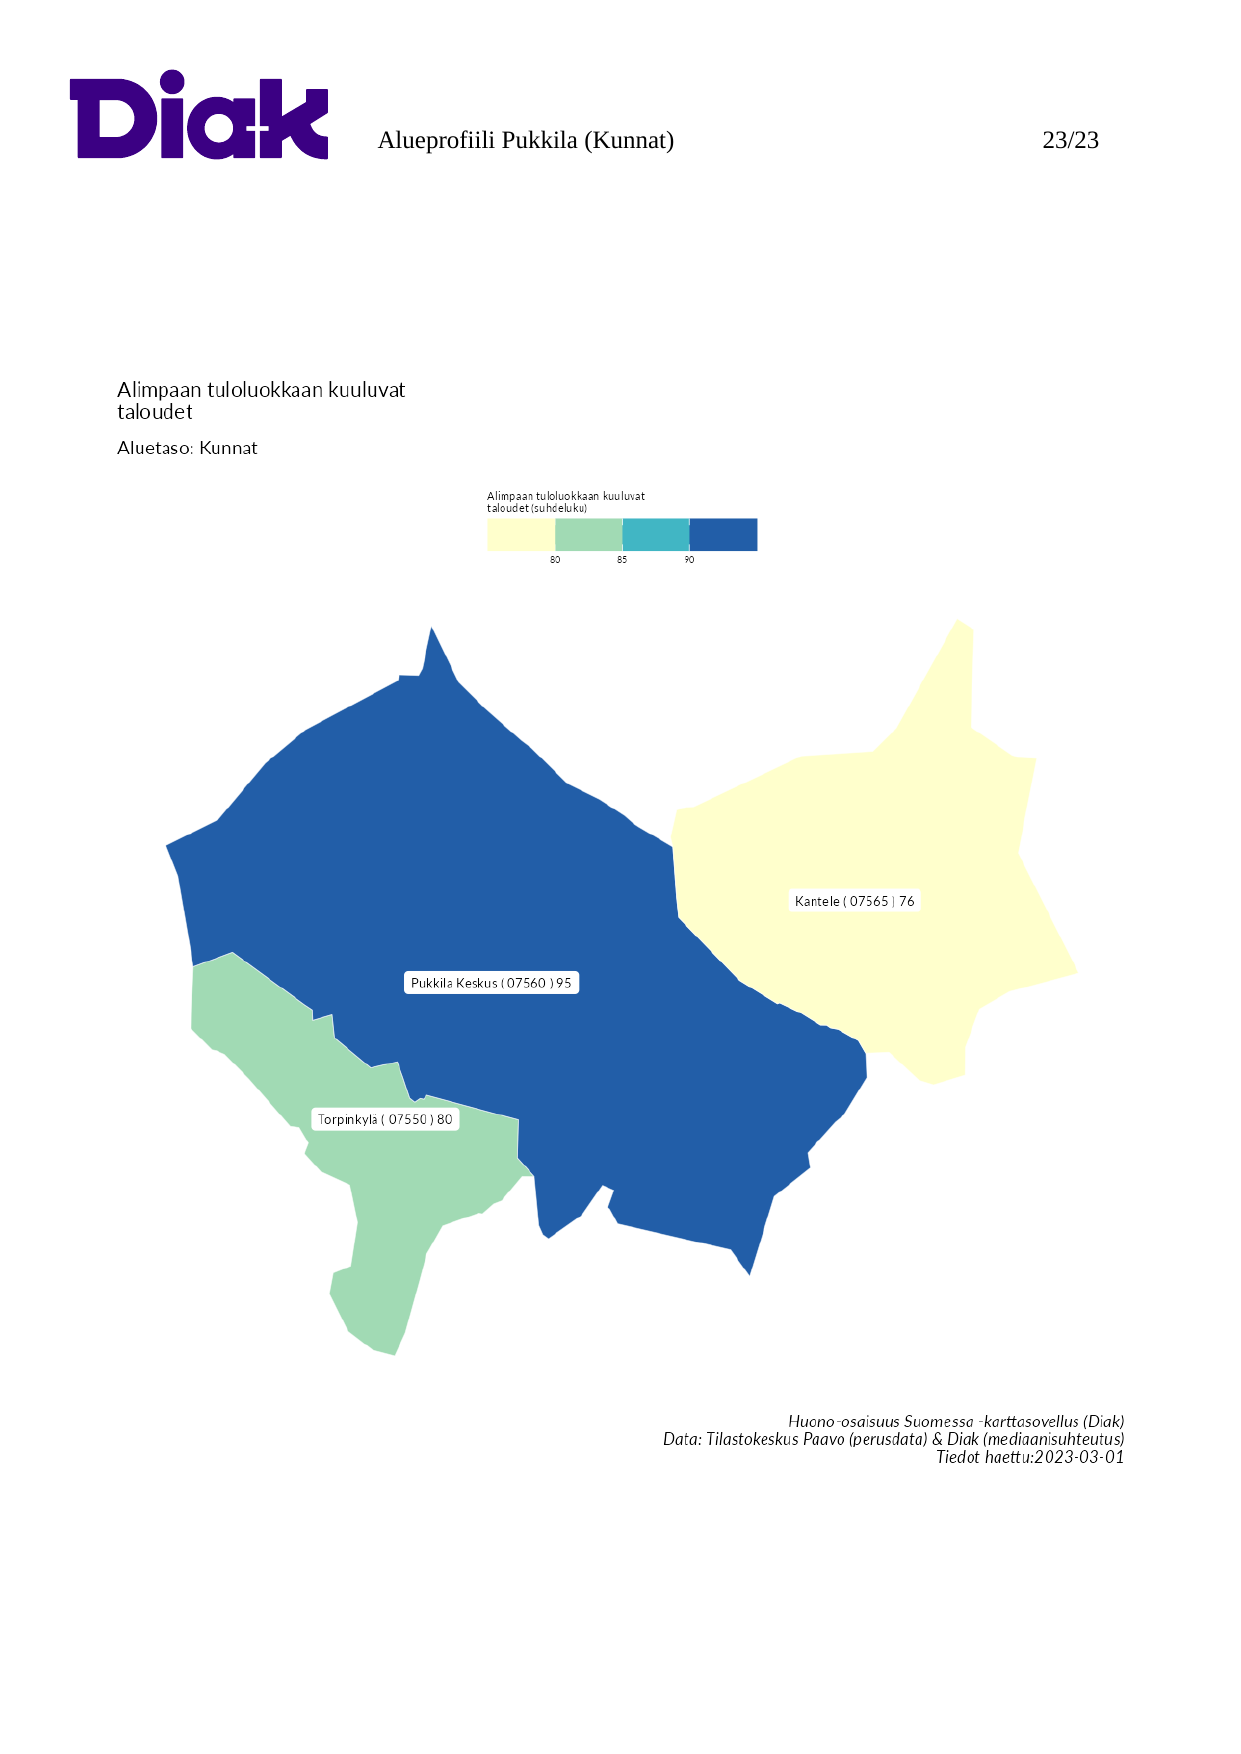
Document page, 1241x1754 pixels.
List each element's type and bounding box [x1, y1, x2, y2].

picture [61, 196, 1179, 1651]
